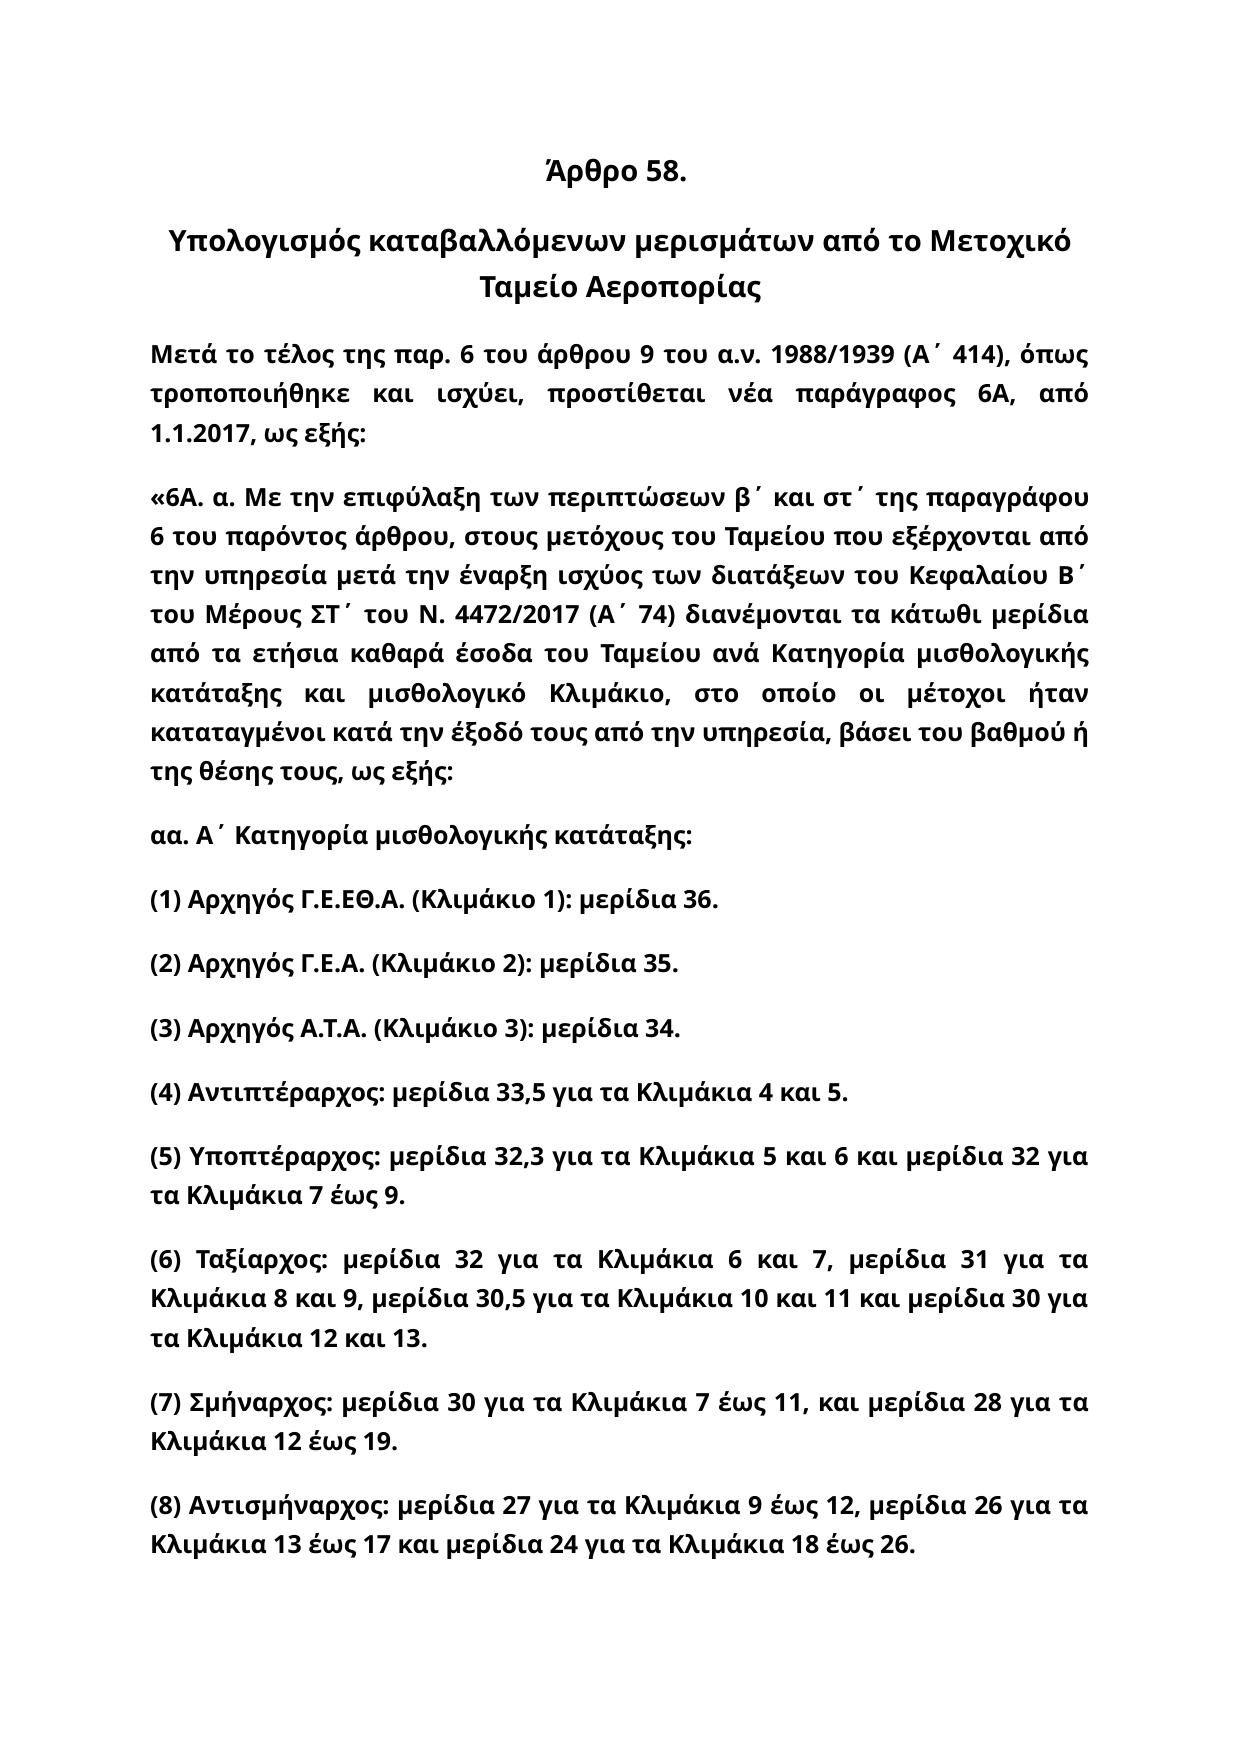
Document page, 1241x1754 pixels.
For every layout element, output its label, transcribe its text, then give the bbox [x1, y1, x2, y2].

text Μετά το τέλος της παρ. 6 του άρθρου 9 του α.ν. 1988/1939 (Α΄ 414), όπως τροποποιήθηκε και ισχύει, προστίθεται νέα παράγραφος 6Α, από 1.1.2017, ως εξής: [150, 337, 1090, 449]
text (2) Αρχηγός Γ.Ε.Α. (Κλιμάκιο 2): μερίδια 35. [150, 946, 1090, 980]
text (3) Αρχηγός Α.Τ.Α. (Κλιμάκιο 3): μερίδια 34. [150, 1010, 1090, 1044]
text (8) Αντισμήναρχος: μερίδια 27 για τα Κλιμάκια 9 έως 12, μερίδια 26 για τα Κλιμάκια 13 έως 17 και μερίδια 24 για τα Κλιμάκια 18 έως 26. [150, 1488, 1090, 1561]
text αα. Α΄ Κατηγορία μισθολογικής κατάταξης: [150, 818, 1090, 852]
text (5) Υποπτέραρχος: μερίδια 32,3 για τα Κλιμάκια 5 και 6 και μερίδια 32 για τα Κλιμάκια 7 έως 9. [150, 1138, 1090, 1212]
subtitle Άρθρο 58. [150, 150, 1090, 190]
text (6) Ταξίαρχος: μερίδια 32 για τα Κλιμάκια 6 και 7, μερίδια 31 για τα Κλιμάκια 8 και 9, μερίδια 30,5 για τα Κλιμάκια 10 και 11 και μερίδια 30 για τα Κλιμάκια 12 και 13. [150, 1242, 1090, 1354]
text (7) Σμήναρχος: μερίδια 30 για τα Κλιμάκια 7 έως 11, και μερίδια 28 για τα Κλιμάκια 12 έως 19. [150, 1384, 1090, 1458]
text «6Α. α. Με την επιφύλαξη των περιπτώσεων β΄ και στ΄ της παραγράφου 6 του παρόντος άρθρου, στους μετόχους του Ταμείου που εξέρχονται από την υπηρεσία μετά την έναρξη ισχύος των διατάξεων του Κεφαλαίου Β΄ του Μέρους ΣΤ΄ του Ν. 4472/2017 (Α΄ 74) διανέμονται τα κάτωθι μερίδια από τα ετήσια καθαρά έσοδα του Ταμείου ανά Κατηγορία μισθολογικής κατάταξης και μισθολογικό Κλιμάκιο, στο οποίο οι μέτοχοι ήταν καταταγμένοι κατά την έξοδό τους από την υπηρεσία, βάσει του βαθμού ή της θέσης τους, ως εξής: [150, 479, 1090, 788]
text (1) Αρχηγός Γ.Ε.ΕΘ.Α. (Κλιμάκιο 1): μερίδια 36. [150, 882, 1090, 916]
subtitle Υπολογισμός καταβαλλόμενων μερισμάτων από το Μετοχικό Ταμείο Αεροπορίας [150, 221, 1090, 306]
text (4) Αντιπτέραρχος: μερίδια 33,5 για τα Κλιμάκια 4 και 5. [150, 1074, 1090, 1108]
